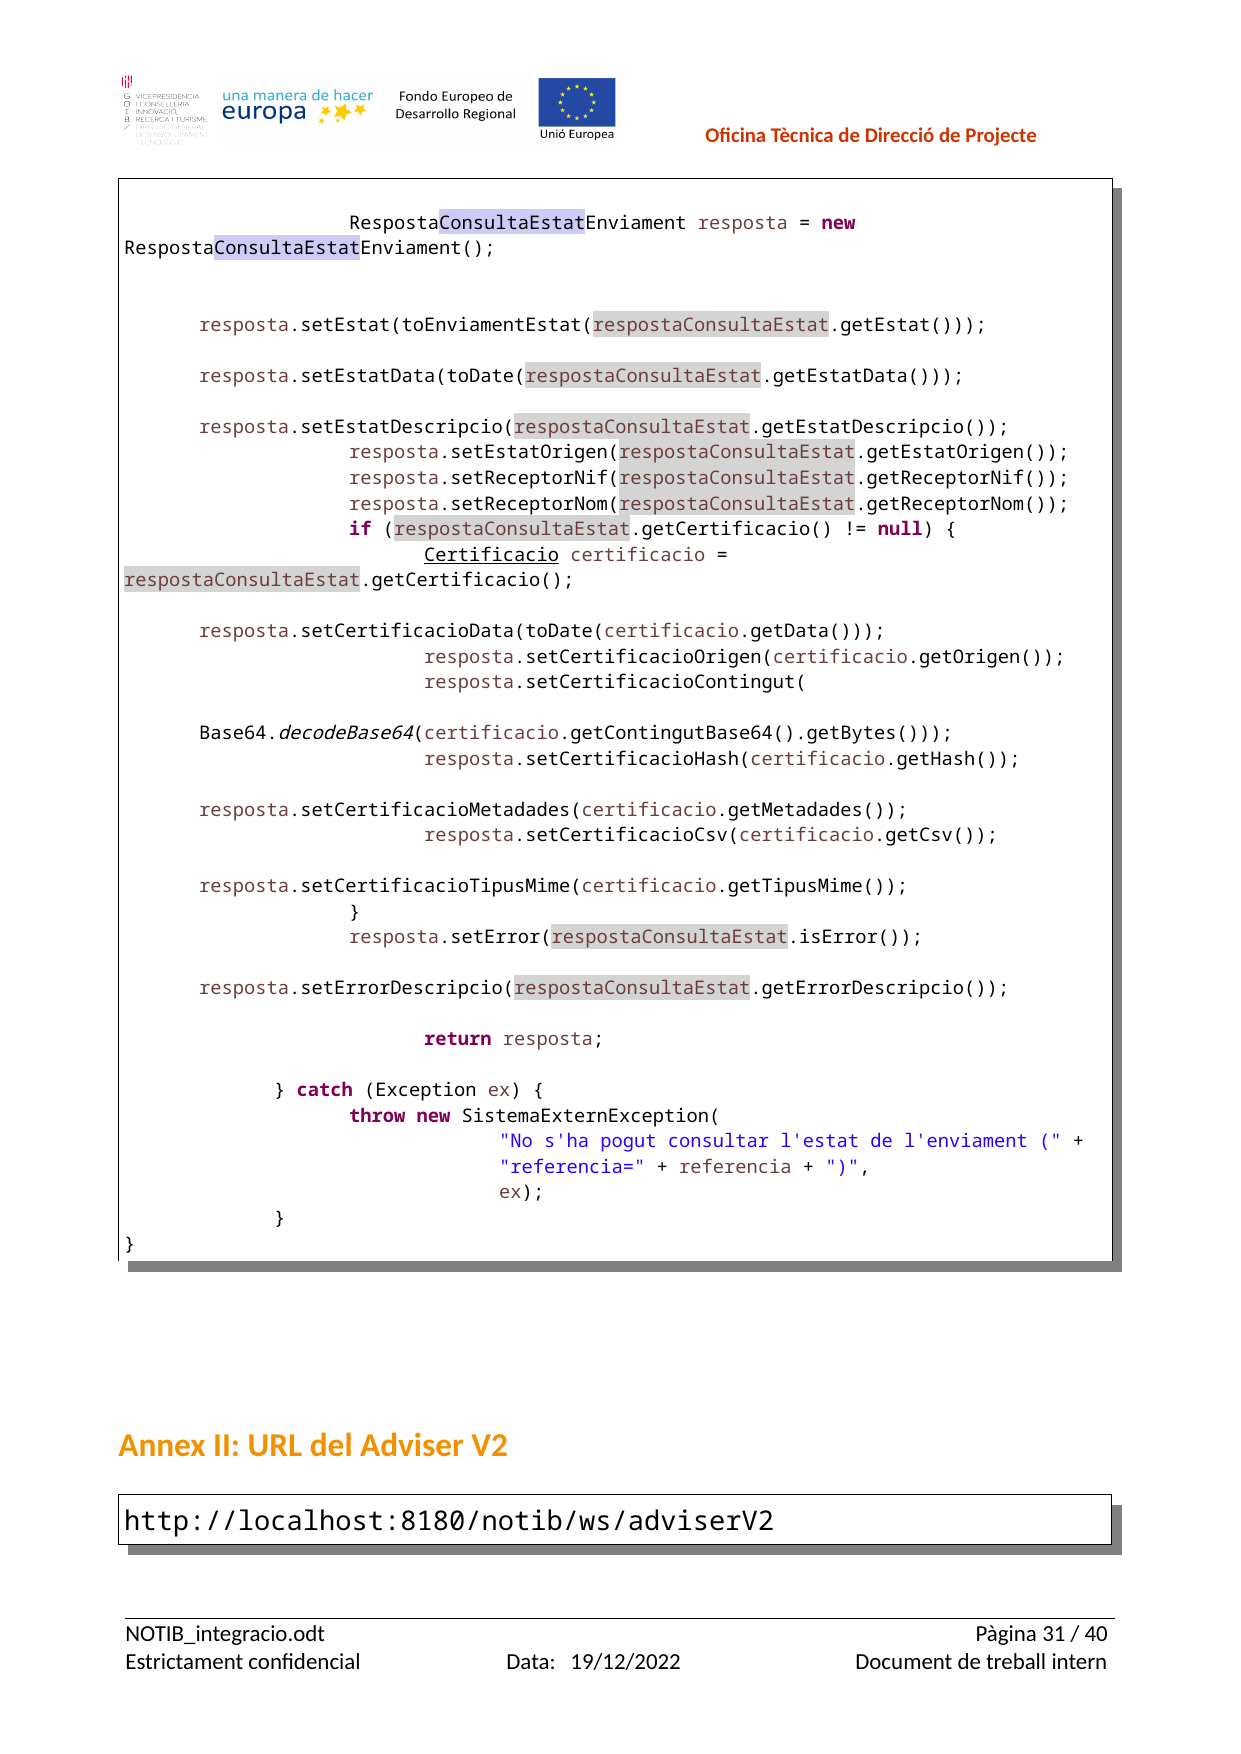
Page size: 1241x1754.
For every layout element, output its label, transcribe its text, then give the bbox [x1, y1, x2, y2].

table_header RespostaConsultaEstatEnviament resposta = new RespostaConsultaEstatEnviament(); resposta.setEstat(toEnviamentEstat(respostaConsultaEstat.getEstat())); resposta.setEstatData(toDate(respostaConsultaEstat.getEstatData())); resposta.setEstatDescripcio(respostaConsultaEstat.getEstatDescripcio()); resposta.setEstatOrigen(respostaConsultaEstat.getEstatOrigen()); resposta.setReceptorNif(respostaConsultaEstat.getReceptorNif()); resposta.setReceptorNom(respostaConsultaEstat.getReceptorNom()); if (respostaConsultaEstat.getCertificacio() != null) { Certificacio certificacio = respostaConsultaEstat.getCertificacio(); resposta.setCertificacioData(toDate(certificacio.getData())); resposta.setCertificacioOrigen(certificacio.getOrigen()); resposta.setCertificacioContingut( Base64.decodeBase64(certificacio.getContingutBase64().getBytes())); resposta.setCertificacioHash(certificacio.getHash()); resposta.setCertificacioMetadades(certificacio.getMetadades()); resposta.setCertificacioCsv(certificacio.getCsv()); resposta.setCertificacioTipusMime(certificacio.getTipusMime()); } resposta.setError(respostaConsultaEstat.isError()); resposta.setErrorDescripcio(respostaConsultaEstat.getErrorDescripcio()); return resposta; } catch (Exception ex) { throw new SistemaExternException( "No s'ha pogut consultar l'estat de l'enviament (" + "referencia=" + referencia + ")", ex); } } [119, 179, 1112, 1261]
subtitle Annex II: URL del Adviser V2 [118, 1424, 1122, 1465]
picture [118, 73, 213, 147]
table_header http://localhost:8180/notib/ws/adviserV2 [119, 1495, 1111, 1544]
picture [219, 73, 621, 147]
